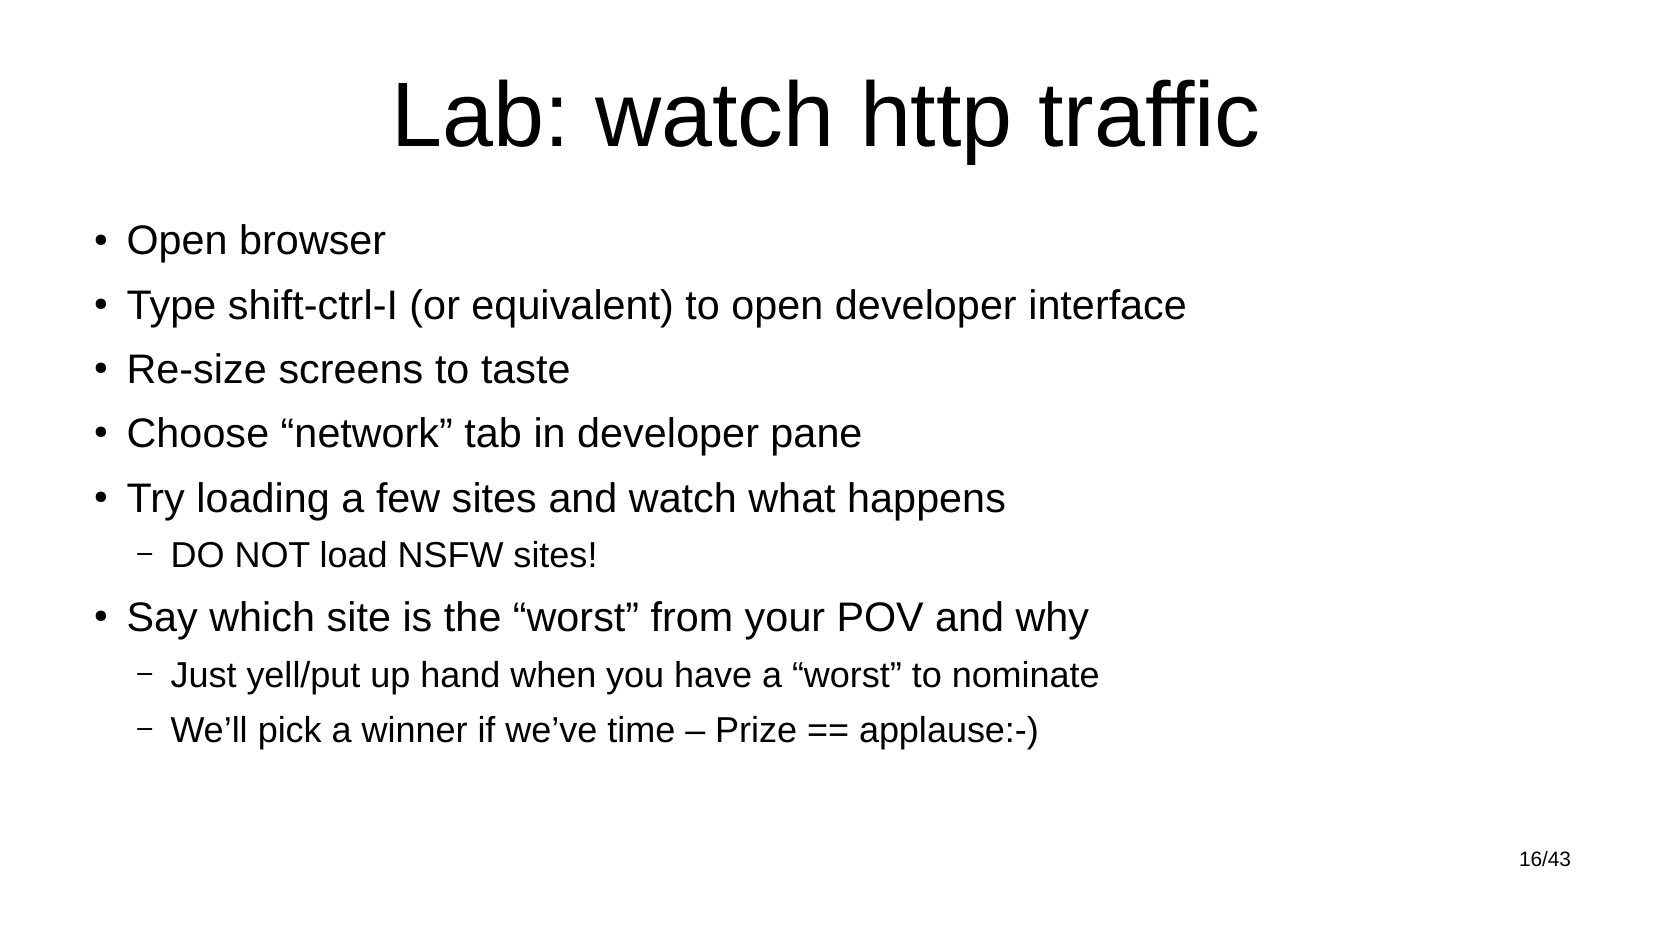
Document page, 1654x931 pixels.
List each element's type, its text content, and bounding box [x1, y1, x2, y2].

title Lab: watch http traffic [82, 37, 1571, 193]
list Open browser Type shift-ctrl-I (or equivalent) to open developer interface Re-size screens to taste Choose “network” tab in developer pane Try loading a few sites and watch what happens DO NOT load NSFW sites! Say which site is the “worst” from your POV and why Just yell/put up hand when you have a “worst” to nominate We’ll pick a winner if we’ve time – Prize == applause:-) [82, 217, 1571, 758]
